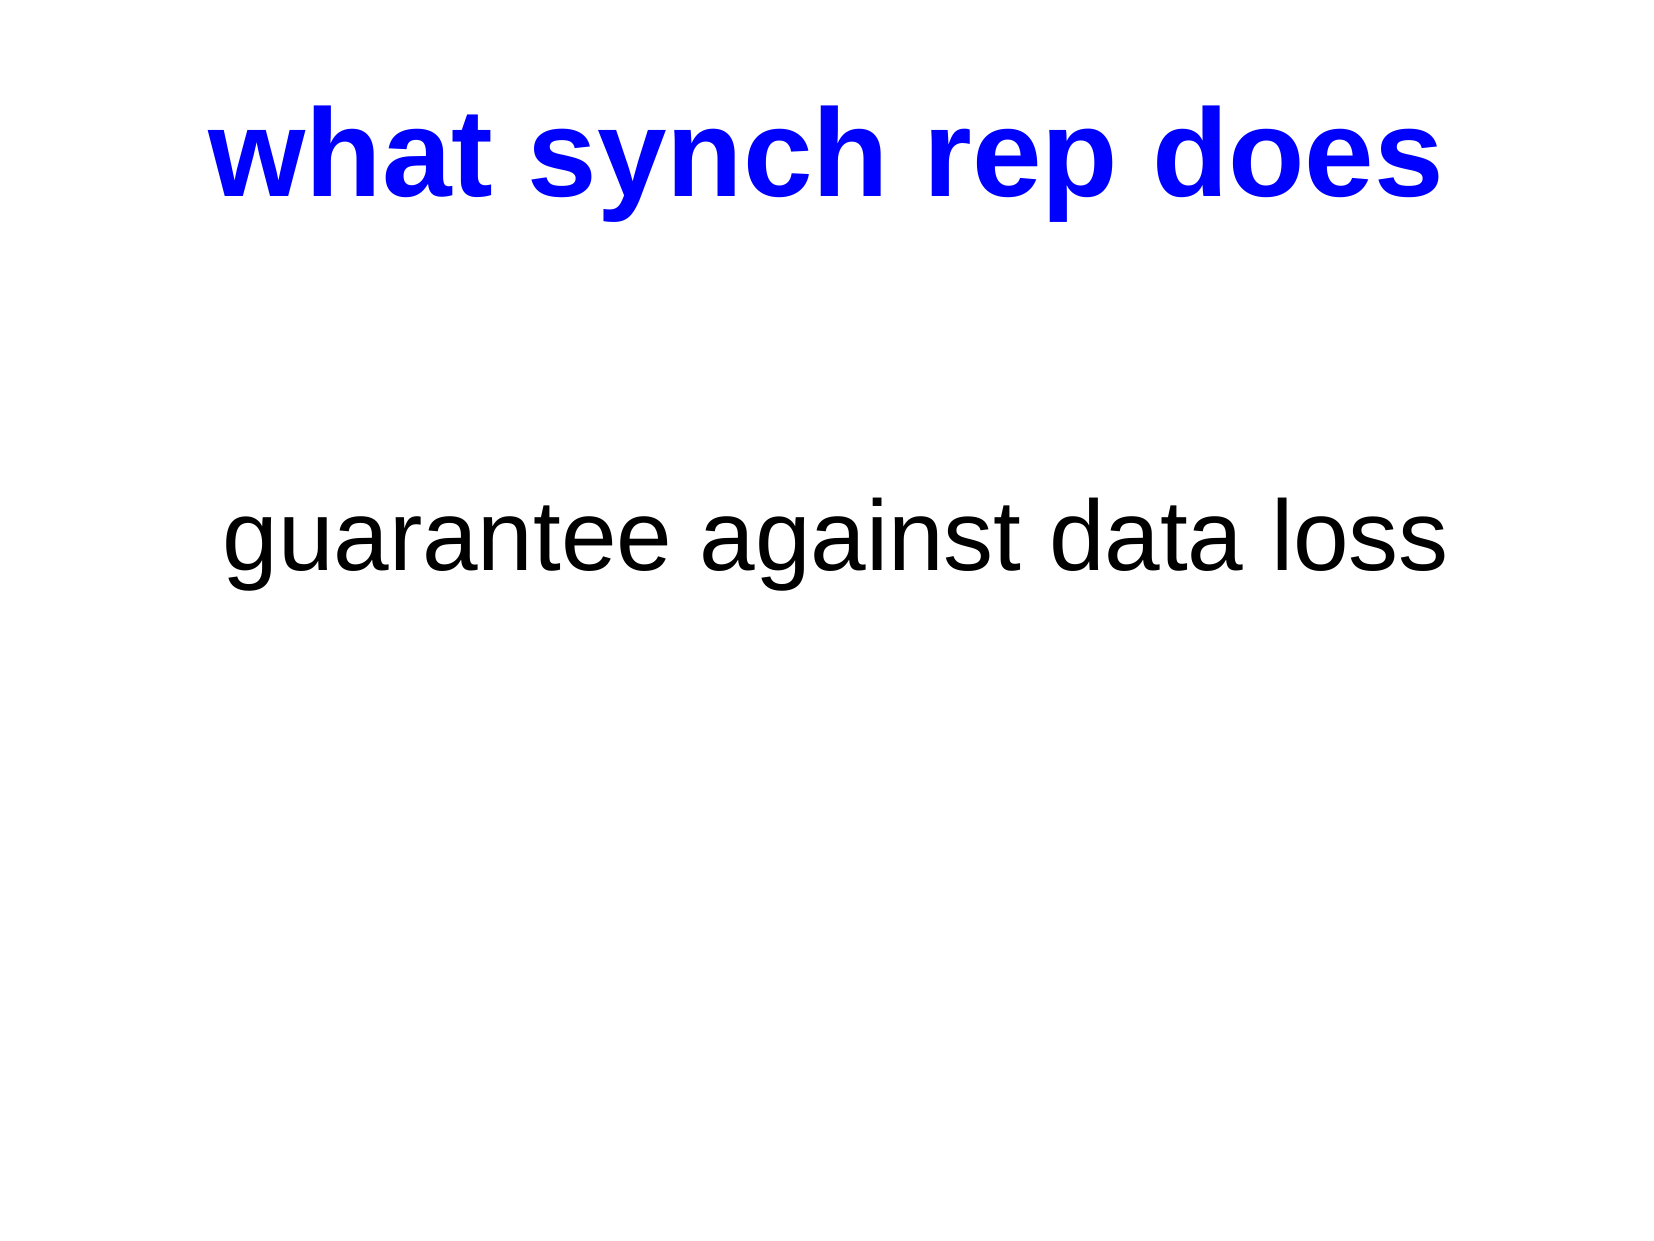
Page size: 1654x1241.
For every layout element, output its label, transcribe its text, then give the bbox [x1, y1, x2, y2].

list guarantee against data loss [82, 480, 1591, 1130]
title what synch rep does [82, 49, 1571, 257]
